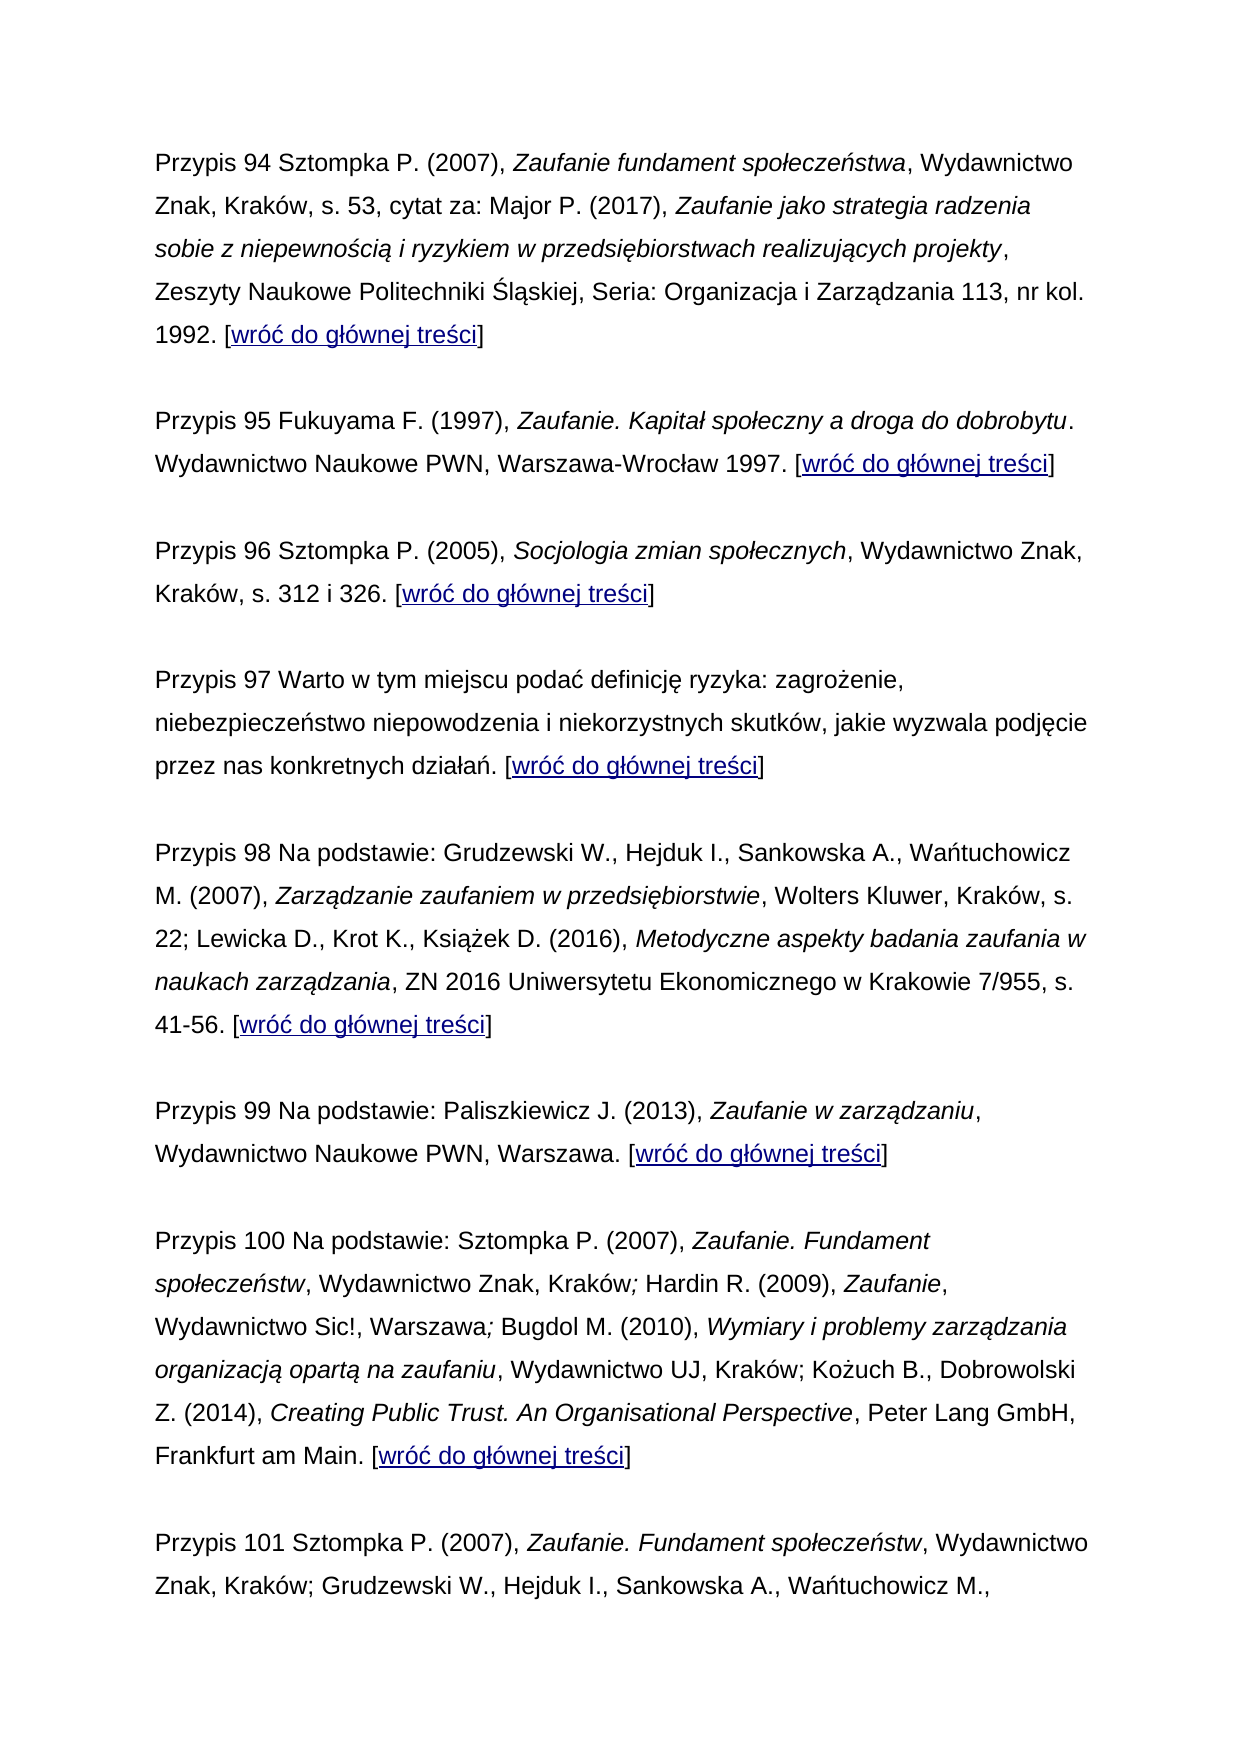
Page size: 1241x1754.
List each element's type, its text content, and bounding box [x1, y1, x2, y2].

text Przypis 99 Na podstawie: Paliszkiewicz J. (2013), Zaufanie w zarządzaniu, Wydawnictwo Naukowe PWN, Warszawa. [wróć do głównej treści] [154, 1096, 1093, 1168]
text Przypis 98 Na podstawie: Grudzewski W., Hejduk I., Sankowska A., Wańtuchowicz M. (2007), Zarządzanie zaufaniem w przedsiębiorstwie, Wolters Kluwer, Kraków, s. 22; Lewicka D., Krot K., Książek D. (2016), Metodyczne aspekty badania zaufania w naukach zarządzania, ZN 2016 Uniwersytetu Ekonomicznego w Krakowie 7/955, s. 41-56. [wróć do głównej treści] [154, 838, 1093, 1039]
text Przypis 96 Sztompka P. (2005), Socjologia zmian społecznych, Wydawnictwo Znak, Kraków, s. 312 i 326. [wróć do głównej treści] [154, 536, 1093, 608]
text Przypis 100 Na podstawie: Sztompka P. (2007), Zaufanie. Fundament społeczeństw, Wydawnictwo Znak, Kraków; Hardin R. (2009), Zaufanie, Wydawnictwo Sic!, Warszawa; Bugdol M. (2010), Wymiary i problemy zarządzania organizacją opartą na zaufaniu, Wydawnictwo UJ, Kraków; Kożuch B., Dobrowolski Z. (2014), Creating Public Trust. An Organisational Perspective, Peter Lang GmbH, Frankfurt am Main. [wróć do głównej treści] [154, 1226, 1093, 1470]
text Przypis 94 Sztompka P. (2007), Zaufanie fundament społeczeństwa, Wydawnictwo Znak, Kraków, s. 53, cytat za: Major P. (2017), Zaufanie jako strategia radzenia sobie z niepewnością i ryzykiem w przedsiębiorstwach realizujących projekty, Zeszyty Naukowe Politechniki Śląskiej, Seria: Organizacja i Zarządzania 113, nr kol. 1992. [wróć do głównej treści] [154, 148, 1093, 349]
text Przypis 101 Sztompka P. (2007), Zaufanie. Fundament społeczeństw, Wydawnictwo Znak, Kraków; Grudzewski W., Hejduk I., Sankowska A., Wańtuchowicz M., [154, 1528, 1093, 1599]
text Przypis 97 Warto w tym miejscu podać definicję ryzyka: zagrożenie, niebezpieczeństwo niepowodzenia i niekorzystnych skutków, jakie wyzwala podjęcie przez nas konkretnych działań. [wróć do głównej treści] [154, 665, 1093, 780]
text Przypis 95 Fukuyama F. (1997), Zaufanie. Kapitał społeczny a droga do dobrobytu. Wydawnictwo Naukowe PWN, Warszawa-Wrocław 1997. [wróć do głównej treści] [154, 406, 1093, 478]
